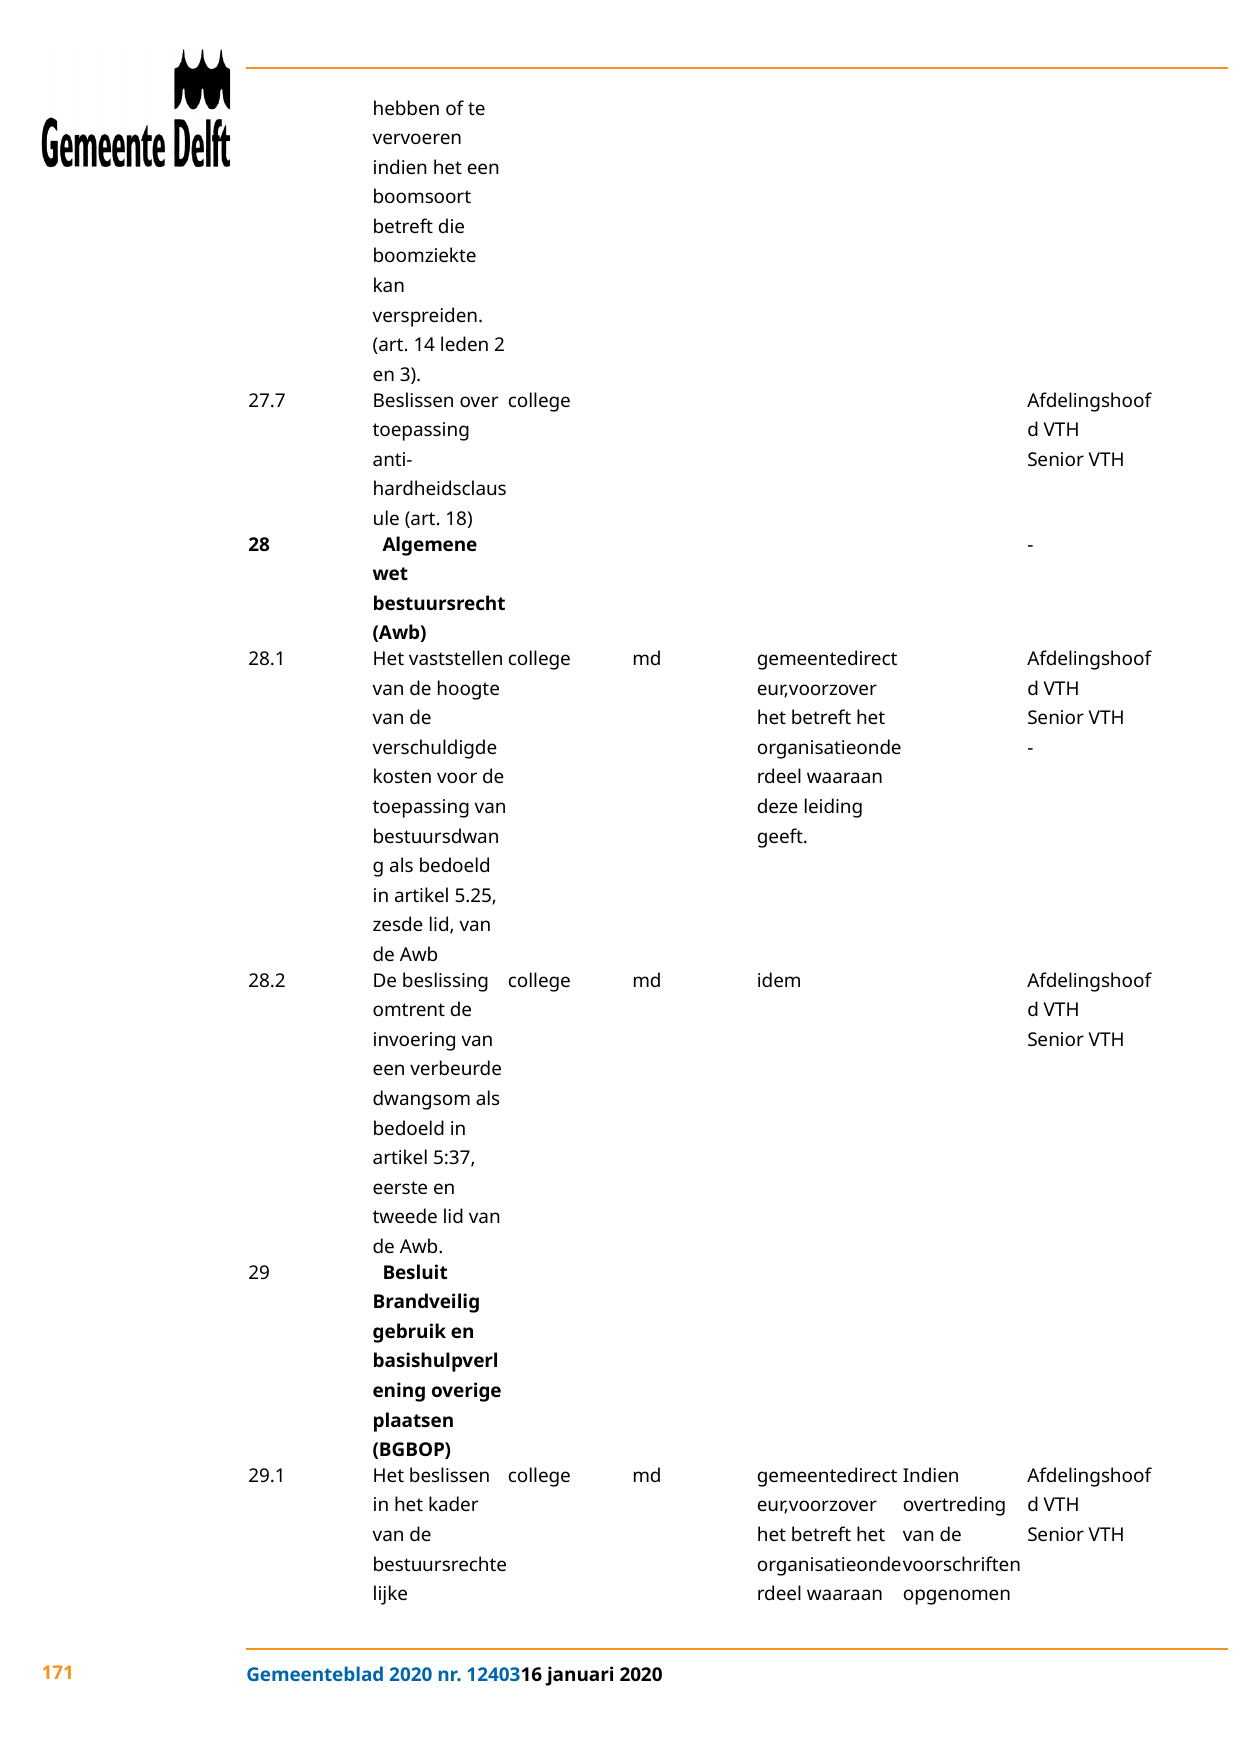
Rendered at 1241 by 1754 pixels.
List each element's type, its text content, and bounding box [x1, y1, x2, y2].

table_cell gemeentedirecteur,voorzover het betreft het organisatieonderdeel waaraan [757, 1462, 903, 1606]
table_cell college [508, 645, 632, 967]
table_cell [903, 645, 1027, 967]
table_cell college [508, 387, 632, 531]
table_cell 29.1 [248, 1462, 372, 1606]
table_cell [903, 967, 1027, 1259]
table_cell md [632, 645, 757, 967]
table_cell hebben of te vervoeren indien het een boomsoort betreft die boomziekte kan verspreiden. (art. 14 leden 2 en 3). [373, 95, 508, 387]
table_cell [248, 95, 372, 387]
table_cell [632, 531, 757, 645]
table_cell Beslissen over toepassing anti-hardheidsclausule (art. 18) [373, 387, 508, 531]
table_cell [508, 1259, 632, 1462]
table_cell Algemene wet bestuursrecht (Awb) [373, 531, 508, 645]
table_cell Het vaststellen van de hoogte van de verschuldigde kosten voor de toepassing van bestuursdwang als bedoeld in artikel 5.25, zesde lid, van de Awb [373, 645, 508, 967]
table_cell md [632, 967, 757, 1259]
table_cell Afdelingshoofd VTH Senior VTH [1027, 387, 1152, 531]
table_cell 28.2 [248, 967, 372, 1259]
table_cell [632, 1259, 757, 1462]
table_cell 27.7 [248, 387, 372, 531]
table_cell gemeentedirecteur,voorzover het betreft het organisatieonderdeel waaraan deze leiding geeft. [757, 645, 903, 967]
table_cell idem [757, 967, 903, 1259]
table_cell Afdelingshoofd VTH Senior VTH [1027, 967, 1152, 1259]
table_cell Indien overtreding van de voorschriften opgenomen [903, 1462, 1027, 1606]
table_cell Afdelingshoofd VTH Senior VTH [1027, 1462, 1152, 1606]
table_cell - [1027, 531, 1152, 645]
table_cell Besluit Brandveilig gebruik en basishulpverlening overige plaatsen (BGBOP) [373, 1259, 508, 1462]
table_cell Het beslissen in het kader van de bestuursrechtelijke [373, 1462, 508, 1606]
table_cell md [632, 1462, 757, 1606]
table_cell [903, 387, 1027, 531]
picture [41, 47, 231, 172]
table_cell [903, 95, 1027, 387]
table_cell [1027, 1259, 1152, 1462]
table_cell Afdelingshoofd VTH Senior VTH - [1027, 645, 1152, 967]
table_cell [903, 1259, 1027, 1462]
table_cell De beslissing omtrent de invoering van een verbeurde dwangsom als bedoeld in artikel 5:37, eerste en tweede lid van de Awb. [373, 967, 508, 1259]
table_cell [757, 1259, 903, 1462]
table_cell 29 [248, 1259, 372, 1462]
table_cell [903, 531, 1027, 645]
table_cell college [508, 1462, 632, 1606]
table_cell 28.1 [248, 645, 372, 967]
table_cell [632, 387, 757, 531]
table_cell [632, 95, 757, 387]
table_cell [508, 531, 632, 645]
table_cell [508, 95, 632, 387]
table_cell [757, 95, 903, 387]
table_cell [757, 531, 903, 645]
table_cell [757, 387, 903, 531]
table_cell [1027, 95, 1152, 387]
table_cell 28 [248, 531, 372, 645]
table_cell college [508, 967, 632, 1259]
